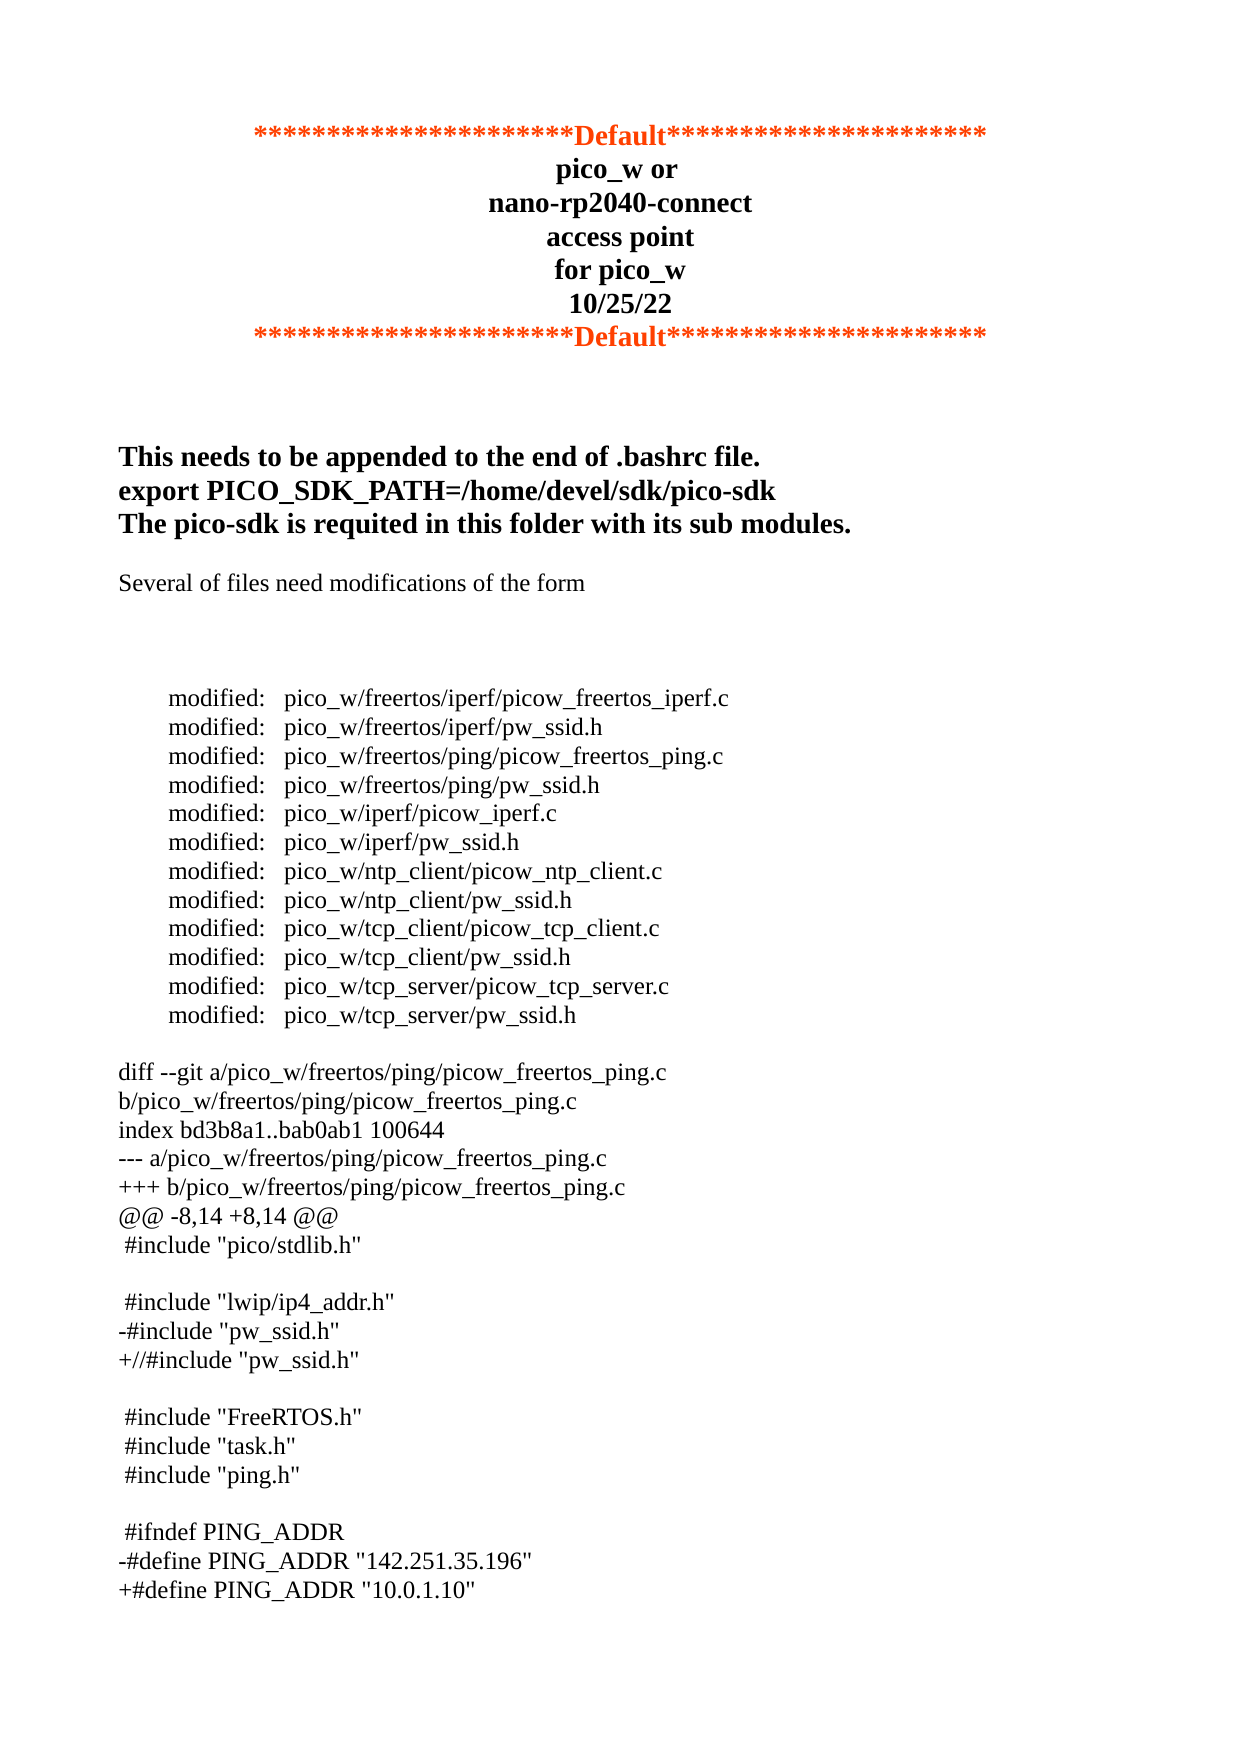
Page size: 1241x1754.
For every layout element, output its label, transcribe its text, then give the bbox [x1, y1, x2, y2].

text +//#include "pw_ssid.h" [118, 1345, 1122, 1373]
text This needs to be appended to the end of .bashrc file. [118, 439, 1122, 473]
text #include "pico/stdlib.h" [118, 1230, 1122, 1258]
text nano-rp2040-connect [118, 185, 1122, 219]
text #include "ping.h" [118, 1460, 1122, 1488]
text modified: pico_w/freertos/ping/picow_freertos_ping.c [118, 741, 1122, 770]
text 10/25/22 [118, 286, 1122, 319]
text #include "task.h" [118, 1431, 1122, 1460]
text #include "FreeRTOS.h" [118, 1402, 1122, 1431]
text for pico_w [118, 252, 1122, 286]
text export PICO_SDK_PATH=/home/devel/sdk/pico-sdk [118, 473, 1122, 506]
text modified: pico_w/tcp_client/picow_tcp_client.c [118, 913, 1122, 942]
text **********************Default********************** [118, 118, 1122, 152]
text The pico-sdk is requited in this folder with its sub modules. [118, 506, 1122, 540]
text +#define PING_ADDR "10.0.1.10" [118, 1575, 1122, 1603]
text index bd3b8a1..bab0ab1 100644 [118, 1115, 1122, 1143]
text modified: pico_w/iperf/picow_iperf.c [118, 798, 1122, 827]
text diff --git a/pico_w/freertos/ping/picow_freertos_ping.c b/pico_w/freertos/ping/picow_freertos_ping.c [118, 1057, 1122, 1115]
text Several of files need modifications of the form [118, 568, 1122, 597]
text @@ -8,14 +8,14 @@ [118, 1201, 1122, 1230]
text +++ b/pico_w/freertos/ping/picow_freertos_ping.c [118, 1172, 1122, 1201]
text modified: pico_w/iperf/pw_ssid.h [118, 827, 1122, 856]
text modified: pico_w/tcp_server/pw_ssid.h [118, 1000, 1122, 1028]
text modified: pico_w/tcp_client/pw_ssid.h [118, 942, 1122, 971]
text **********************Default********************** [118, 319, 1122, 353]
text -#define PING_ADDR "142.251.35.196" [118, 1546, 1122, 1575]
text #ifndef PING_ADDR [118, 1517, 1122, 1546]
text modified: pico_w/ntp_client/pw_ssid.h [118, 885, 1122, 913]
text modified: pico_w/freertos/iperf/pw_ssid.h [118, 712, 1122, 741]
text modified: pico_w/freertos/iperf/picow_freertos_iperf.c [118, 683, 1122, 712]
text pico_w or [118, 152, 1122, 185]
text #include "lwip/ip4_addr.h" [118, 1287, 1122, 1316]
text access point [118, 219, 1122, 252]
text modified: pico_w/ntp_client/picow_ntp_client.c [118, 856, 1122, 885]
text modified: pico_w/freertos/ping/pw_ssid.h [118, 770, 1122, 798]
text --- a/pico_w/freertos/ping/picow_freertos_ping.c [118, 1143, 1122, 1172]
text modified: pico_w/tcp_server/picow_tcp_server.c [118, 971, 1122, 1000]
text -#include "pw_ssid.h" [118, 1316, 1122, 1345]
